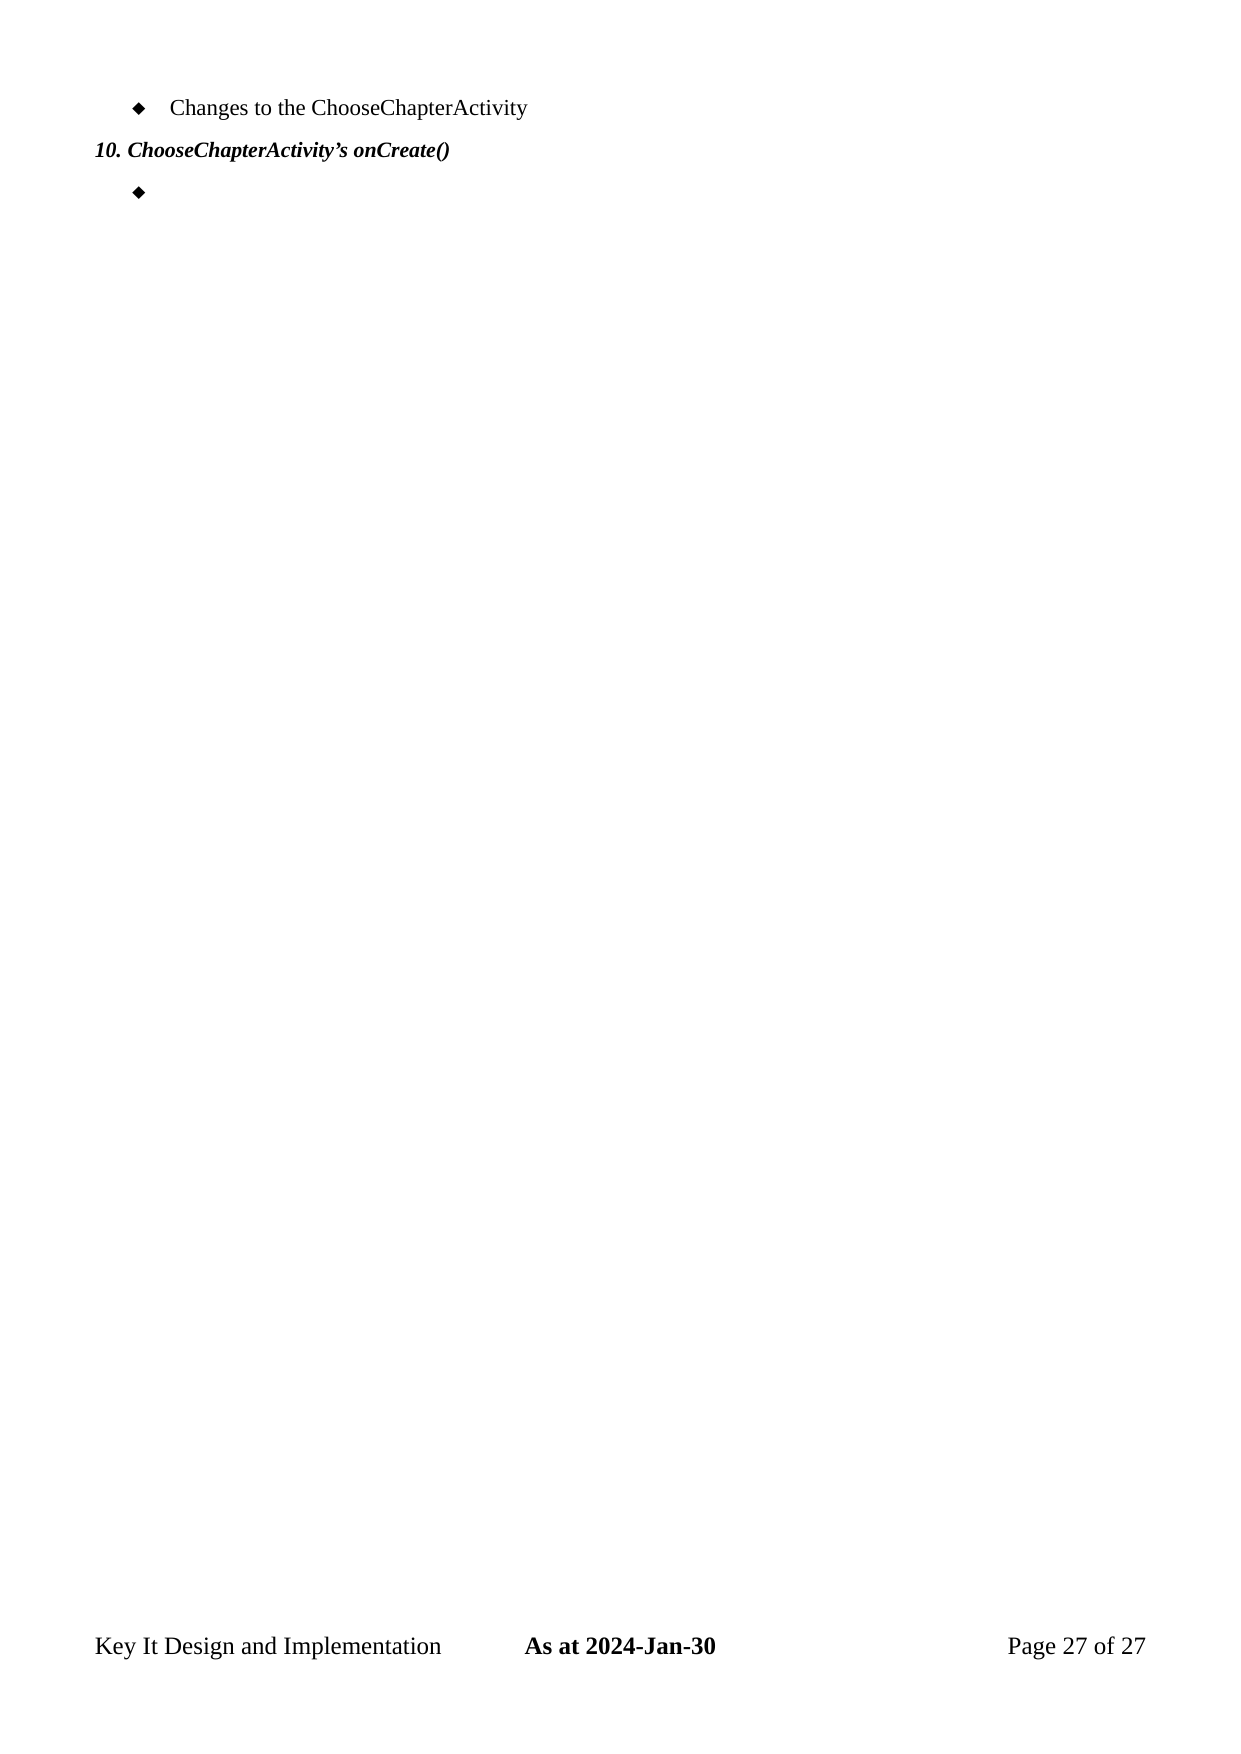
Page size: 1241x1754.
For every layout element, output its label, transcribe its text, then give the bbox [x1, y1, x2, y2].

list Changes to the ChooseChapterActivity [132, 94, 1146, 121]
subtitle 10. ChooseChapterActivity’s onCreate() [94, 137, 1146, 162]
